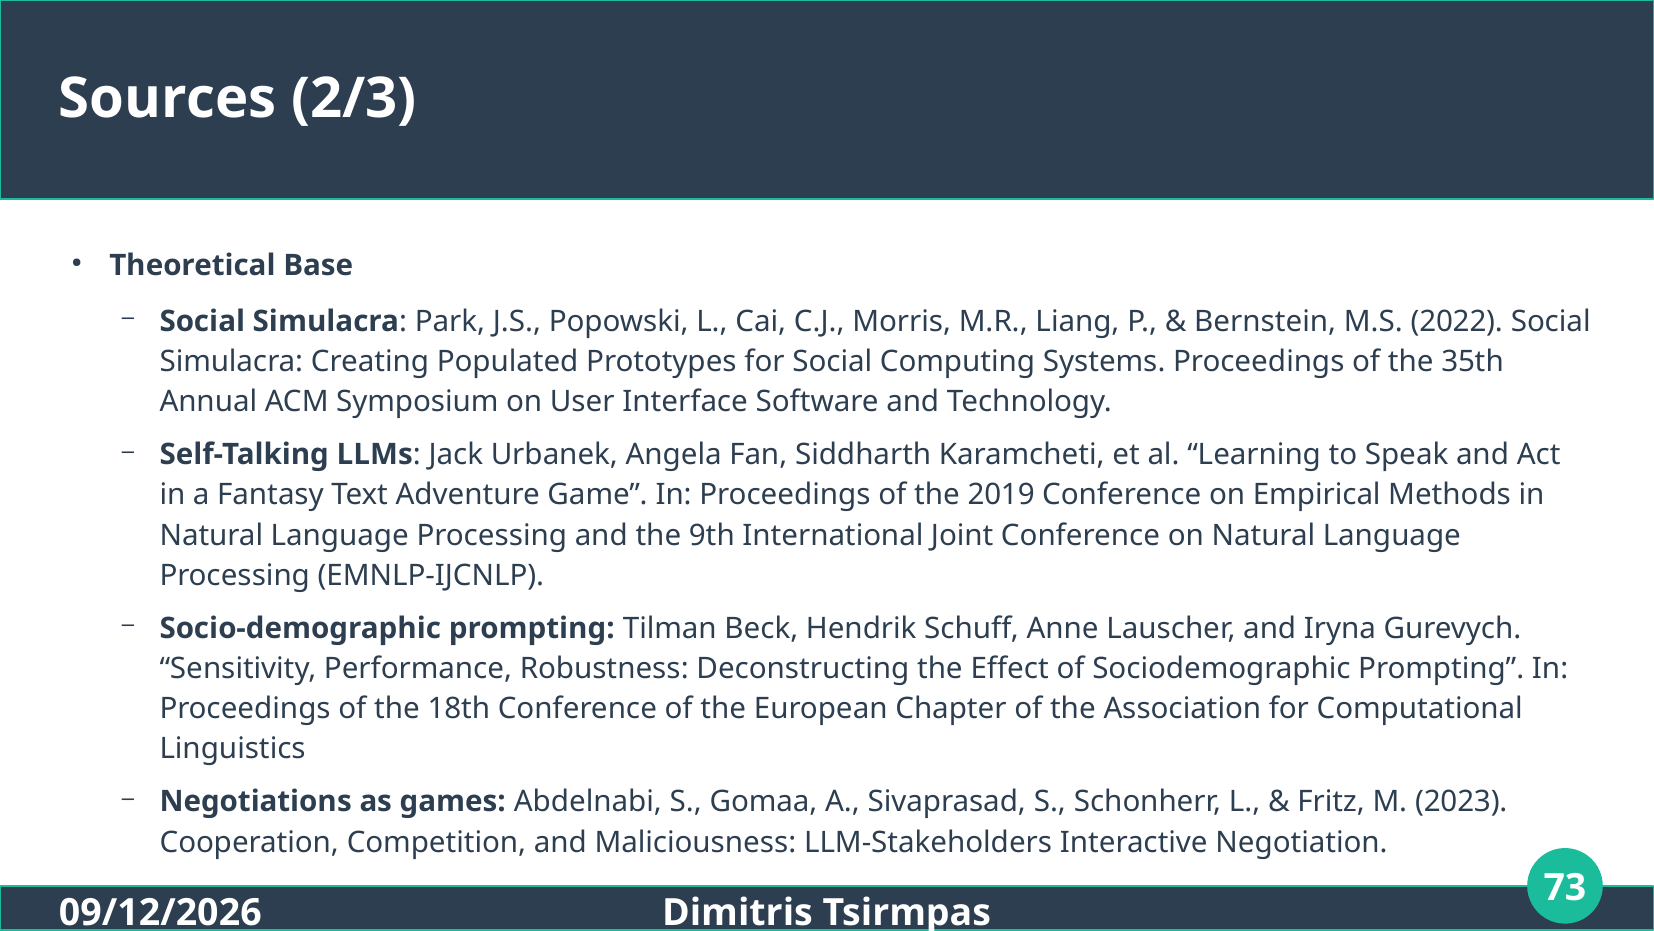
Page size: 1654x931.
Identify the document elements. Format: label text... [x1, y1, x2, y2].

list Theoretical Base Social Simulacra: Park, J.S., Popowski, L., Cai, C.J., Morris, M.R., Liang, P., & Bernstein, M.S. (2022). Social Simulacra: Creating Populated Prototypes for Social Computing Systems. Proceedings of the 35th Annual ACM Symposium on User Interface Software and Technology. Self-Talking LLMs: Jack Urbanek, Angela Fan, Siddharth Karamcheti, et al. “Learning to Speak and Act in a Fantasy Text Adventure Game”. In: Proceedings of the 2019 Conference on Empirical Methods in Natural Language Processing and the 9th International Joint Conference on Natural Language Processing (EMNLP-IJCNLP). Socio-demographic prompting: Tilman Beck, Hendrik Schuff, Anne Lauscher, and Iryna Gurevych. “Sensitivity, Performance, Robustness: Deconstructing the Effect of Sociodemographic Prompting”. In: Proceedings of the 18th Conference of the European Chapter of the Association for Computational Linguistics Negotiations as games: Abdelnabi, S., Gomaa, A., Sivaprasad, S., Schonherr, L., & Fritz, M. (2023). Cooperation, Competition, and Maliciousness: LLM-Stakeholders Interactive Negotiation. [59, 243, 1595, 864]
title Sources (2/3) [59, 37, 1595, 155]
